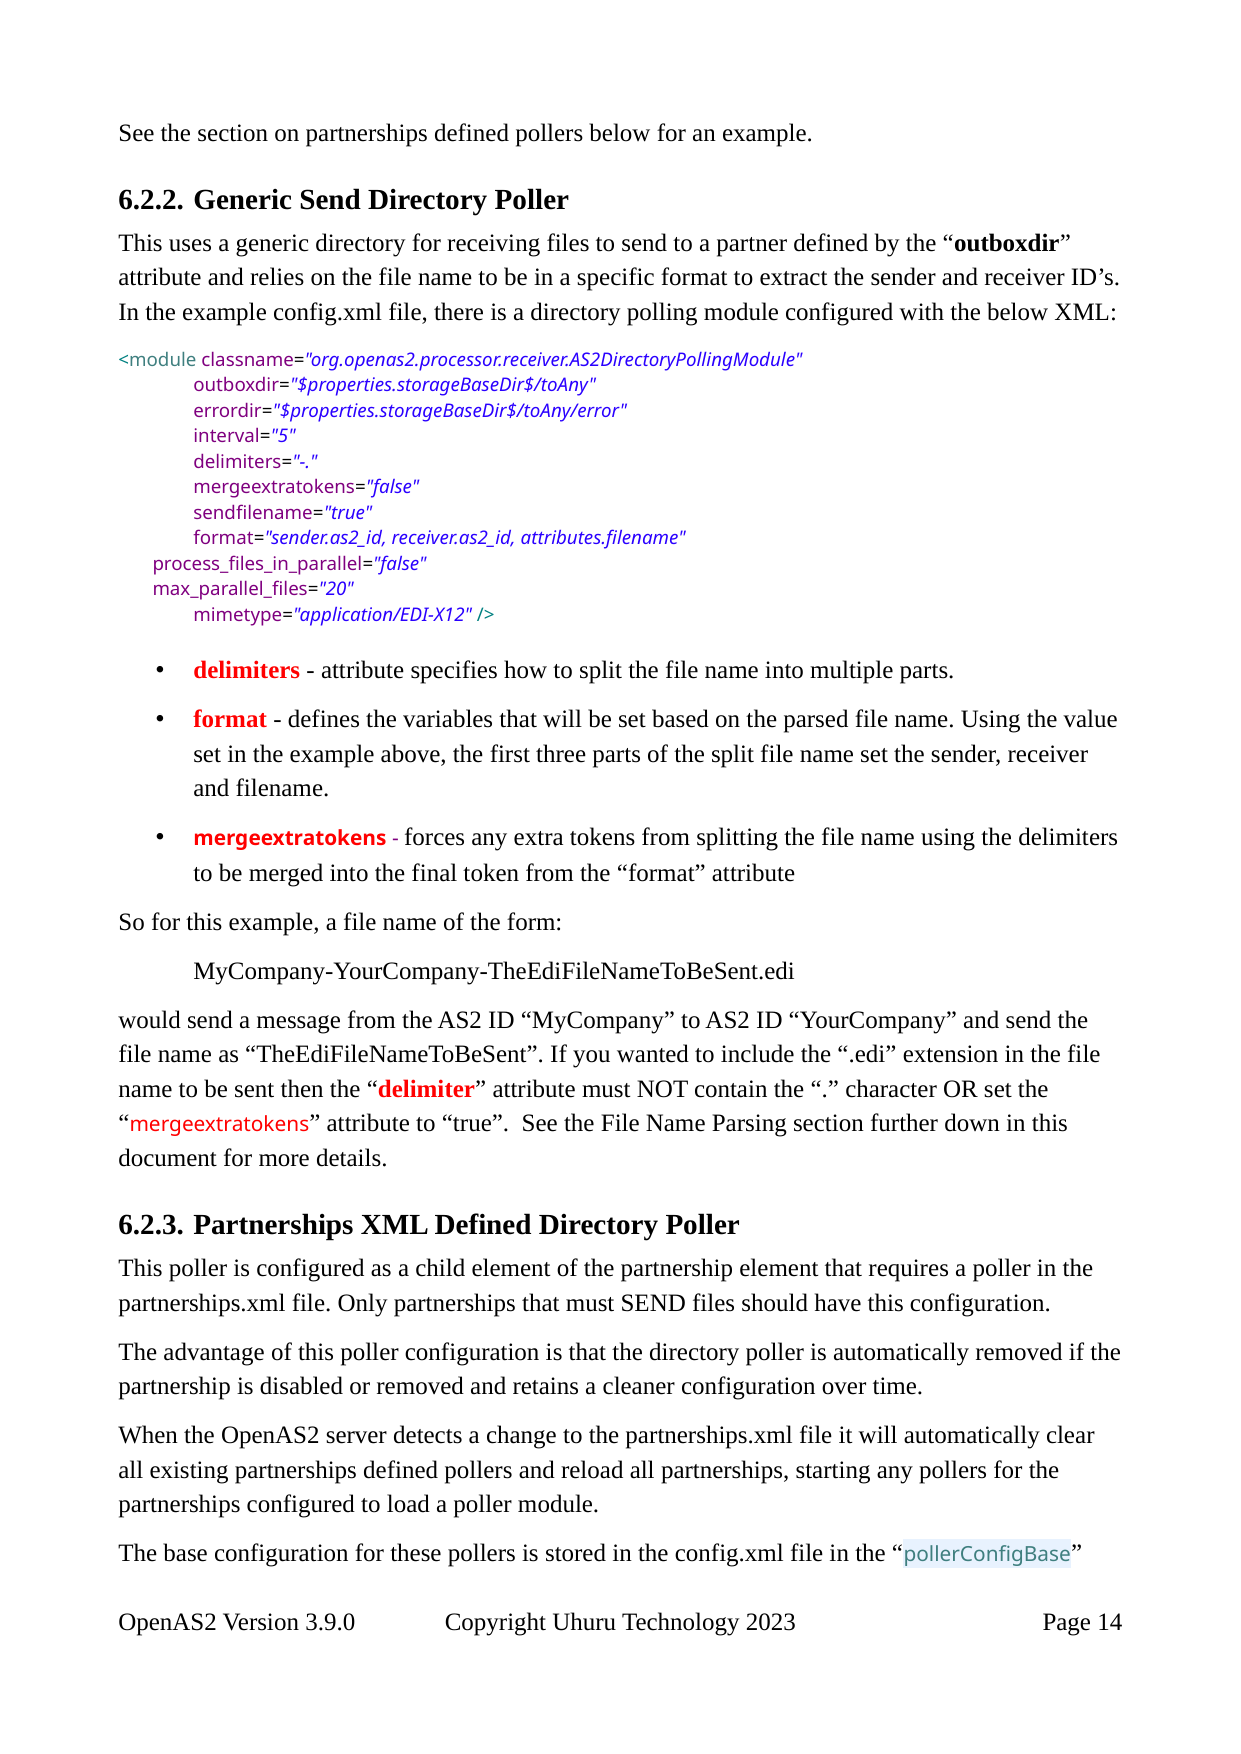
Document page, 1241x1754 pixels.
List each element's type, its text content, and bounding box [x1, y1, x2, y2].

text sendfilename="true" [118, 499, 1122, 524]
text See the section on partnerships defined pollers below for an example. [118, 118, 1122, 147]
text The base configuration for these pollers is stored in the config.xml file in the “pollerConfigBase” [118, 1538, 1122, 1568]
text process_files_in_parallel="false" [118, 550, 1122, 576]
text interval="5" [118, 422, 1122, 448]
text This uses a generic directory for receiving files to send to a partner defined by the “outboxdir” attribute and relies on the file name to be in a specific format to extract the sender and receiver ID’s. In the example config.xml file, there is a directory polling module configured with the below XML: [118, 228, 1122, 326]
subtitle Partnerships XML Defined Directory Poller [118, 1207, 1122, 1241]
text would send a message from the AS2 ID “MyCompany” to AS2 ID “YourCompany” and send the file name as “TheEdiFileNameToBeSent”. If you wanted to include the “.edi” extension in the file name to be sent then the “delimiter” attribute must NOT contain the “.” character OR set the “mergeextratokens” attribute to “true”. See the File Name Parsing section further down in this document for more details. [118, 1005, 1122, 1172]
text delimiters="-." [118, 448, 1122, 473]
text MyCompany-YourCompany-TheEdiFileNameToBeSent.edi [193, 956, 1122, 984]
text mergeextratokens="false" [118, 473, 1122, 499]
list mergeextratokens - forces any extra tokens from splitting the file name using the delimiters to be merged into the final token from the “format” attribute [156, 822, 1122, 886]
text When the OpenAS2 server detects a change to the partnerships.xml file it will automatically clear all existing partnerships defined pollers and reload all partnerships, starting any pollers for the partnerships configured to load a poller module. [118, 1420, 1122, 1518]
text errordir="$properties.storageBaseDir$/toAny/error" [118, 397, 1122, 422]
text outboxdir="$properties.storageBaseDir$/toAny" [118, 371, 1122, 397]
text This poller is configured as a child element of the partnership element that requires a poller in the partnerships.xml file. Only partnerships that must SEND files should have this configuration. [118, 1253, 1122, 1316]
list delimiters - attribute specifies how to split the file name into multiple parts. [156, 655, 1122, 684]
text <module classname="org.openas2.processor.receiver.AS2DirectoryPollingModule" [118, 346, 1122, 371]
text max_parallel_files="20" [118, 576, 1122, 601]
text format="sender.as2_id, receiver.as2_id, attributes.filename" [118, 524, 1122, 550]
list format - defines the variables that will be set based on the parsed file name. Using the value set in the example above, the first three parts of the split file name set the sender, receiver and filename. [156, 704, 1122, 802]
text So for this example, a file name of the form: [118, 907, 1122, 935]
text mimetype="application/EDI-X12" /> [118, 601, 1122, 627]
subtitle Generic Send Directory Poller [118, 182, 1122, 215]
text The advantage of this poller configuration is that the directory poller is automatically removed if the partnership is disabled or removed and retains a cleaner configuration over time. [118, 1337, 1122, 1400]
